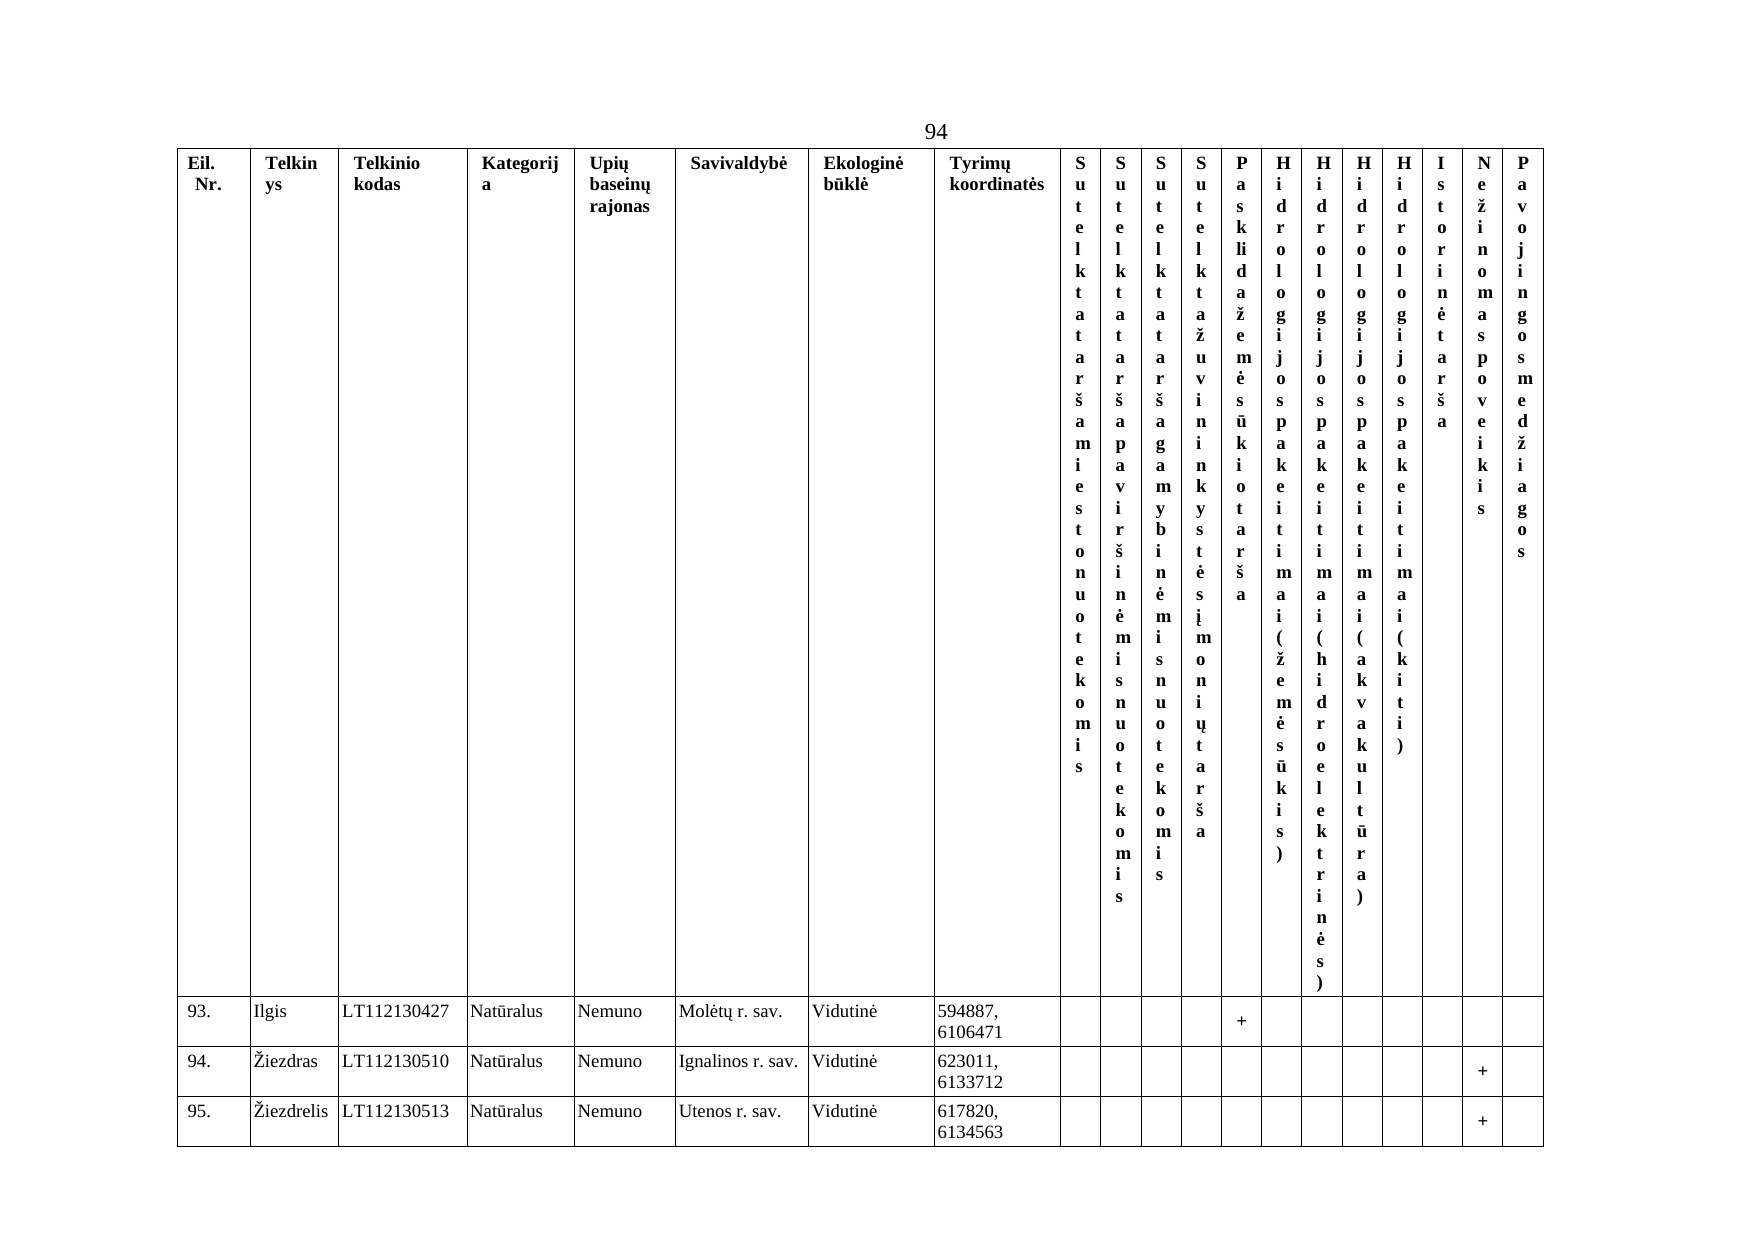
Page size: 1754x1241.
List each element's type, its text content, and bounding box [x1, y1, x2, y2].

table_cell [1142, 997, 1181, 1046]
table_cell + [1222, 997, 1261, 1046]
table_cell [1302, 1047, 1342, 1096]
table_cell Vidutinė [809, 1047, 934, 1096]
table_cell Natūralus [468, 1047, 574, 1096]
table_cell [1101, 1097, 1141, 1146]
table_cell [1463, 997, 1502, 1046]
table_cell [1343, 997, 1382, 1046]
table_cell [1302, 1097, 1342, 1146]
table_cell [1222, 1097, 1261, 1146]
table_cell [1302, 997, 1342, 1046]
table_cell + [1463, 1097, 1502, 1146]
table_cell [1423, 1097, 1462, 1146]
table_header Nežinomas poveikis [1463, 149, 1502, 996]
table_header Hidrologijos pakeitimai (žemės ūkis) [1262, 149, 1301, 996]
table_cell [1061, 1097, 1100, 1146]
table_header Pasklida žemės ūkio tarša [1222, 149, 1261, 996]
table_cell [1423, 1047, 1462, 1096]
table_header Istorinė tarša [1423, 149, 1462, 996]
table_cell 95. [178, 1097, 250, 1146]
table_header Sutelkta tarša miesto nuotekomis [1061, 149, 1100, 996]
table_header Kategorija [468, 149, 574, 996]
table_header Telkinys [251, 149, 338, 996]
table_cell [1423, 997, 1462, 1046]
table_cell Ilgis [251, 997, 338, 1046]
table_cell [1503, 1097, 1543, 1146]
table_cell [1262, 997, 1301, 1046]
table_cell Vidutinė [809, 1097, 934, 1146]
table_cell [1182, 1047, 1221, 1096]
table_cell Ignalinos r. sav. [676, 1047, 808, 1096]
table_cell Natūralus [468, 997, 574, 1046]
table_cell [1061, 1047, 1100, 1096]
table_cell 623011, 6133712 [935, 1047, 1060, 1096]
table_header Pavojingos medžiagos [1503, 149, 1543, 996]
table_cell [1142, 1047, 1181, 1096]
table_cell 94. [178, 1047, 250, 1096]
table_cell [1262, 1047, 1301, 1096]
table_cell [1182, 1097, 1221, 1146]
table_cell [1101, 997, 1141, 1046]
table_header Sutelkta tarša gamybinėmis nuotekomis [1142, 149, 1181, 996]
table_cell Natūralus [468, 1097, 574, 1146]
table_cell [1343, 1097, 1382, 1146]
table_cell LT112130513 [339, 1097, 467, 1146]
table_cell Utenos r. sav. [676, 1097, 808, 1146]
table_cell [1182, 997, 1221, 1046]
table_header Hidrologijos pakeitimai (hidroelektrinės) [1302, 149, 1342, 996]
table_cell [1142, 1097, 1181, 1146]
table_header Hidrologijos pakeitimai (akvakultūra) [1343, 149, 1382, 996]
table_cell [1503, 1047, 1543, 1096]
table_header Eil. Nr. [178, 149, 250, 996]
table_cell Vidutinė [809, 997, 934, 1046]
table_cell 594887, 6106471 [935, 997, 1060, 1046]
table_header Hidrologijos pakeitimai (kiti) [1383, 149, 1422, 996]
table_cell [1383, 1047, 1422, 1096]
table_cell [1061, 997, 1100, 1046]
table_header Sutelkta tarša paviršinėmis nuotekomis [1101, 149, 1141, 996]
table_header Upių baseinų rajonas [575, 149, 675, 996]
table_cell [1503, 997, 1543, 1046]
table_header Savivaldybė [676, 149, 808, 996]
table_cell Žiezdras [251, 1047, 338, 1096]
table_cell Žiezdrelis [251, 1097, 338, 1146]
table_cell 617820, 6134563 [935, 1097, 1060, 1146]
table_header Ekologinė būklė [809, 149, 934, 996]
table_header Sutelkta žuvininkystės įmonių tarša [1182, 149, 1221, 996]
table_cell Nemuno [575, 1097, 675, 1146]
table_cell + [1463, 1047, 1502, 1096]
table_cell [1383, 997, 1422, 1046]
table_cell Nemuno [575, 1047, 675, 1096]
table_header Tyrimų koordinatės [935, 149, 1060, 996]
table_header Telkinio kodas [339, 149, 467, 996]
table_cell [1262, 1097, 1301, 1146]
table_cell LT112130510 [339, 1047, 467, 1096]
table_cell [1222, 1047, 1261, 1096]
table_cell 93. [178, 997, 250, 1046]
table_cell Molėtų r. sav. [676, 997, 808, 1046]
table_cell LT112130427 [339, 997, 467, 1046]
table_cell [1383, 1097, 1422, 1146]
table_cell Nemuno [575, 997, 675, 1046]
table_cell [1343, 1047, 1382, 1096]
table_cell [1101, 1047, 1141, 1096]
